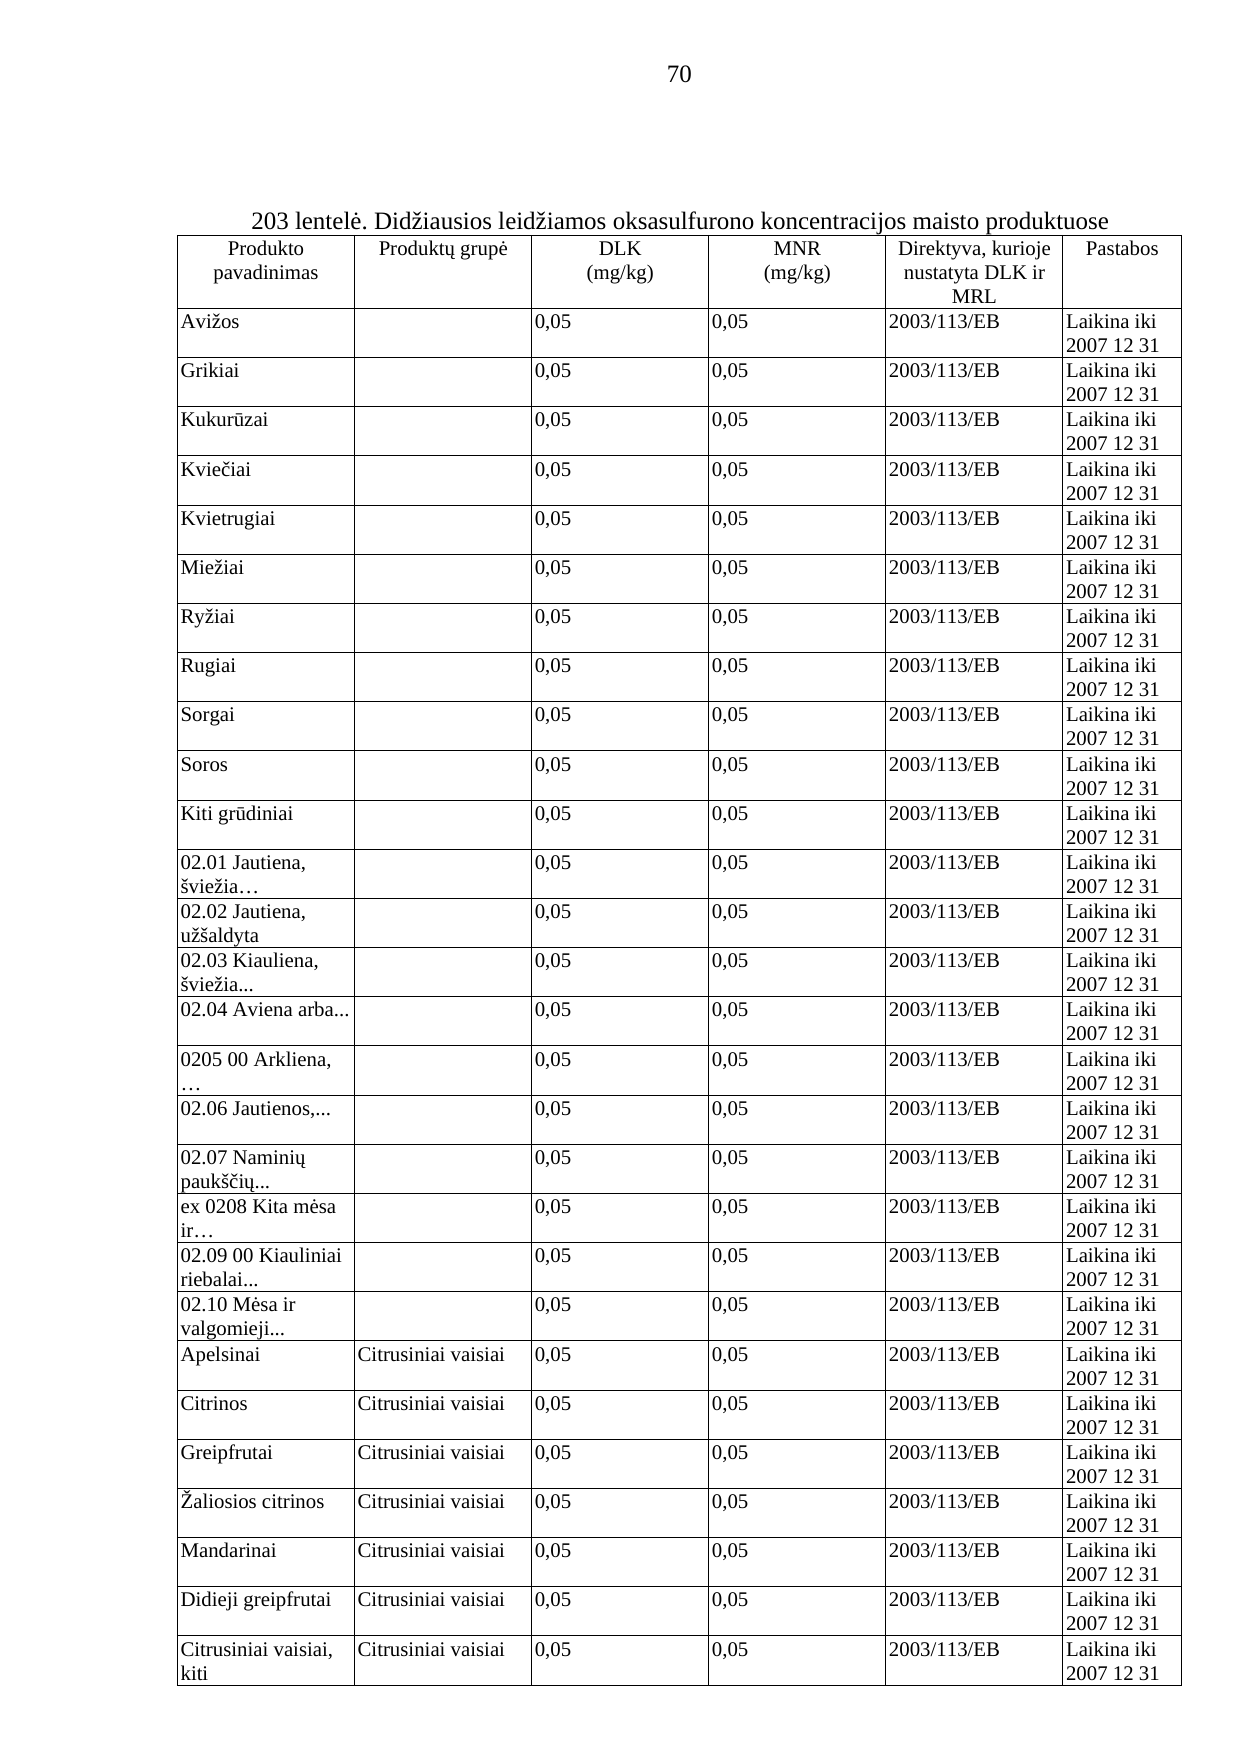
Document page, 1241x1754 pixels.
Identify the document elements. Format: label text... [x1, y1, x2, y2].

table_cell Laikina iki 2007 12 31 [1063, 407, 1181, 455]
table_cell 0,05 [532, 309, 708, 357]
table_cell Rugiai [178, 653, 354, 701]
table_cell 0,05 [709, 309, 885, 357]
table_cell 0,05 [709, 1046, 885, 1094]
table_cell Kukurūzai [178, 407, 354, 455]
table_cell 02.03 Kiauliena, šviežia... [178, 948, 354, 996]
table_cell 2003/113/EB [886, 1489, 1062, 1537]
table_cell [355, 1145, 531, 1193]
table_cell 02.02 Jautiena, užšaldyta [178, 899, 354, 947]
table_cell Laikina iki 2007 12 31 [1063, 506, 1181, 554]
table_cell Citrusiniai vaisiai [355, 1489, 531, 1537]
table_cell 0,05 [709, 1194, 885, 1242]
table_cell 2003/113/EB [886, 309, 1062, 357]
table_cell Citrusiniai vaisiai [355, 1341, 531, 1389]
table_cell 0,05 [532, 1489, 708, 1537]
table_cell 0,05 [709, 1096, 885, 1144]
table_cell 02.06 Jautienos,... [178, 1096, 354, 1144]
table_cell [355, 1194, 531, 1242]
table_header Direktyva, kurioje nustatyta DLK ir MRL [886, 236, 1062, 308]
table_cell Didieji greipfrutai [178, 1587, 354, 1635]
table_cell 0,05 [532, 1538, 708, 1586]
table_cell Laikina iki 2007 12 31 [1063, 948, 1181, 996]
table_cell 0,05 [532, 653, 708, 701]
table_cell Apelsinai [178, 1341, 354, 1389]
table_cell 0,05 [709, 899, 885, 947]
table_cell 0,05 [532, 1440, 708, 1488]
table_cell 0,05 [532, 850, 708, 898]
table_cell 0,05 [532, 407, 708, 455]
table_cell 2003/113/EB [886, 1243, 1062, 1291]
table_cell Kiti grūdiniai [178, 801, 354, 849]
table_cell 02.10 Mėsa ir valgomieji... [178, 1292, 354, 1340]
table_cell [355, 456, 531, 504]
table_cell 0,05 [532, 1145, 708, 1193]
table_cell 2003/113/EB [886, 1096, 1062, 1144]
table_cell 0,05 [532, 1096, 708, 1144]
table_cell 0,05 [532, 1636, 708, 1684]
table_cell 0,05 [532, 1341, 708, 1389]
table_cell 0,05 [532, 1391, 708, 1439]
table_cell Laikina iki 2007 12 31 [1063, 1292, 1181, 1340]
table_cell 2003/113/EB [886, 1538, 1062, 1586]
table_cell Laikina iki 2007 12 31 [1063, 358, 1181, 406]
table_cell 0,05 [709, 702, 885, 750]
table_cell 0,05 [532, 456, 708, 504]
table_cell Citrusiniai vaisiai [355, 1587, 531, 1635]
table_cell [355, 604, 531, 652]
table_cell 02.04 Aviena arba... [178, 997, 354, 1045]
table_cell Kvietrugiai [178, 506, 354, 554]
table_cell 0,05 [709, 1145, 885, 1193]
table_cell Citrusiniai vaisiai [355, 1538, 531, 1586]
table_cell [355, 997, 531, 1045]
table_cell [355, 751, 531, 799]
table_cell [355, 506, 531, 554]
table_cell 2003/113/EB [886, 997, 1062, 1045]
table_cell 0,05 [532, 506, 708, 554]
table_cell 0,05 [532, 1587, 708, 1635]
table_cell [355, 702, 531, 750]
table_cell 0,05 [532, 555, 708, 603]
table_cell 2003/113/EB [886, 751, 1062, 799]
table_cell 2003/113/EB [886, 1292, 1062, 1340]
table_cell [355, 948, 531, 996]
table_cell [355, 1243, 531, 1291]
table_cell Citrusiniai vaisiai [355, 1391, 531, 1439]
table_cell Laikina iki 2007 12 31 [1063, 1096, 1181, 1144]
table_cell Miežiai [178, 555, 354, 603]
table_cell 2003/113/EB [886, 1194, 1062, 1242]
table_cell Laikina iki 2007 12 31 [1063, 1636, 1181, 1684]
table_cell 0,05 [532, 1046, 708, 1094]
table_cell 2003/113/EB [886, 653, 1062, 701]
table_cell 0,05 [709, 997, 885, 1045]
table_cell Laikina iki 2007 12 31 [1063, 309, 1181, 357]
table_cell 2003/113/EB [886, 702, 1062, 750]
table_cell [355, 1292, 531, 1340]
table_cell 0,05 [532, 997, 708, 1045]
table_cell 0,05 [532, 1243, 708, 1291]
table_cell 2003/113/EB [886, 1636, 1062, 1684]
table_cell Laikina iki 2007 12 31 [1063, 1440, 1181, 1488]
table_cell 2003/113/EB [886, 1391, 1062, 1439]
table_cell Laikina iki 2007 12 31 [1063, 1489, 1181, 1537]
table_cell 2003/113/EB [886, 1440, 1062, 1488]
table_cell 0,05 [532, 604, 708, 652]
table_cell Citrusiniai vaisiai [355, 1440, 531, 1488]
table_cell Laikina iki 2007 12 31 [1063, 1538, 1181, 1586]
table_cell Laikina iki 2007 12 31 [1063, 1587, 1181, 1635]
table_cell 0,05 [709, 751, 885, 799]
table_cell 0,05 [709, 1341, 885, 1389]
table_cell 02.01 Jautiena, šviežia… [178, 850, 354, 898]
table_cell 0,05 [709, 555, 885, 603]
table_cell 0,05 [532, 1194, 708, 1242]
table_cell 0,05 [709, 1636, 885, 1684]
table_cell 2003/113/EB [886, 506, 1062, 554]
table_cell Laikina iki 2007 12 31 [1063, 555, 1181, 603]
table_cell Laikina iki 2007 12 31 [1063, 1046, 1181, 1094]
table_cell Laikina iki 2007 12 31 [1063, 1145, 1181, 1193]
table_header DLK (mg/kg) [532, 236, 708, 308]
table_cell 0,05 [709, 407, 885, 455]
table_cell 0205 00 Arkliena,… [178, 1046, 354, 1094]
table_cell Laikina iki 2007 12 31 [1063, 653, 1181, 701]
table_cell [355, 407, 531, 455]
table_cell Laikina iki 2007 12 31 [1063, 801, 1181, 849]
table_cell 0,05 [532, 1292, 708, 1340]
table_cell 0,05 [709, 850, 885, 898]
table_cell 2003/113/EB [886, 358, 1062, 406]
table_cell Avižos [178, 309, 354, 357]
table_cell Citrusiniai vaisiai [355, 1636, 531, 1684]
table_header Produktų grupė [355, 236, 531, 308]
table_cell [355, 555, 531, 603]
table_cell 0,05 [709, 506, 885, 554]
table_cell Laikina iki 2007 12 31 [1063, 604, 1181, 652]
table_cell Citrusiniai vaisiai, kiti [178, 1636, 354, 1684]
table_cell 2003/113/EB [886, 850, 1062, 898]
table_cell 0,05 [709, 653, 885, 701]
table_cell [355, 1046, 531, 1094]
table_cell 2003/113/EB [886, 1145, 1062, 1193]
table_cell 0,05 [709, 1292, 885, 1340]
table_cell [355, 653, 531, 701]
table_header Pastabos [1063, 236, 1181, 308]
table_cell ex 0208 Kita mėsa ir… [178, 1194, 354, 1242]
table_cell 0,05 [709, 801, 885, 849]
table_cell [355, 358, 531, 406]
table_cell [355, 899, 531, 947]
table_cell Grikiai [178, 358, 354, 406]
table_cell 2003/113/EB [886, 1046, 1062, 1094]
table_cell 2003/113/EB [886, 555, 1062, 603]
table_cell 0,05 [532, 702, 708, 750]
table_cell 2003/113/EB [886, 407, 1062, 455]
table_cell [355, 309, 531, 357]
table_cell Mandarinai [178, 1538, 354, 1586]
table_cell Ryžiai [178, 604, 354, 652]
table_cell Laikina iki 2007 12 31 [1063, 1391, 1181, 1439]
table_cell Laikina iki 2007 12 31 [1063, 1243, 1181, 1291]
table_cell 2003/113/EB [886, 948, 1062, 996]
table_cell 0,05 [709, 1538, 885, 1586]
table_cell 0,05 [709, 456, 885, 504]
table_cell 0,05 [532, 358, 708, 406]
table_cell [355, 850, 531, 898]
table_cell Kviečiai [178, 456, 354, 504]
table_cell Citrinos [178, 1391, 354, 1439]
table_cell Laikina iki 2007 12 31 [1063, 899, 1181, 947]
table_cell 02.09 00 Kiauliniai riebalai... [178, 1243, 354, 1291]
table_cell 0,05 [532, 948, 708, 996]
table_cell 0,05 [709, 604, 885, 652]
table_cell Laikina iki 2007 12 31 [1063, 1341, 1181, 1389]
table_cell Sorgai [178, 702, 354, 750]
table_cell 02.07 Naminių paukščių... [178, 1145, 354, 1193]
table_cell [355, 1096, 531, 1144]
table_cell 2003/113/EB [886, 604, 1062, 652]
table_cell 0,05 [532, 801, 708, 849]
table_header Produkto pavadinimas [178, 236, 354, 308]
table_cell Laikina iki 2007 12 31 [1063, 702, 1181, 750]
table_cell 0,05 [709, 1243, 885, 1291]
table_cell 2003/113/EB [886, 1341, 1062, 1389]
table_cell 0,05 [709, 1489, 885, 1537]
table_cell 0,05 [709, 948, 885, 996]
table_cell 0,05 [709, 1391, 885, 1439]
table_cell 2003/113/EB [886, 1587, 1062, 1635]
table_cell Laikina iki 2007 12 31 [1063, 850, 1181, 898]
table_cell [355, 801, 531, 849]
table_cell Laikina iki 2007 12 31 [1063, 751, 1181, 799]
table_cell 2003/113/EB [886, 456, 1062, 504]
table_cell 0,05 [532, 751, 708, 799]
table_cell 0,05 [709, 1440, 885, 1488]
table_header MNR (mg/kg) [709, 236, 885, 308]
table_cell 0,05 [709, 1587, 885, 1635]
table_cell Soros [178, 751, 354, 799]
table_cell 2003/113/EB [886, 801, 1062, 849]
table_cell 2003/113/EB [886, 899, 1062, 947]
table_cell Laikina iki 2007 12 31 [1063, 456, 1181, 504]
table_cell Laikina iki 2007 12 31 [1063, 1194, 1181, 1242]
table_cell 0,05 [532, 899, 708, 947]
text 203 lentelė. Didžiausios leidžiamos oksasulfurono koncentracijos maisto produktuose [177, 206, 1181, 235]
table_cell 0,05 [709, 358, 885, 406]
table_cell Laikina iki 2007 12 31 [1063, 997, 1181, 1045]
table_cell Greipfrutai [178, 1440, 354, 1488]
table_cell Žaliosios citrinos [178, 1489, 354, 1537]
